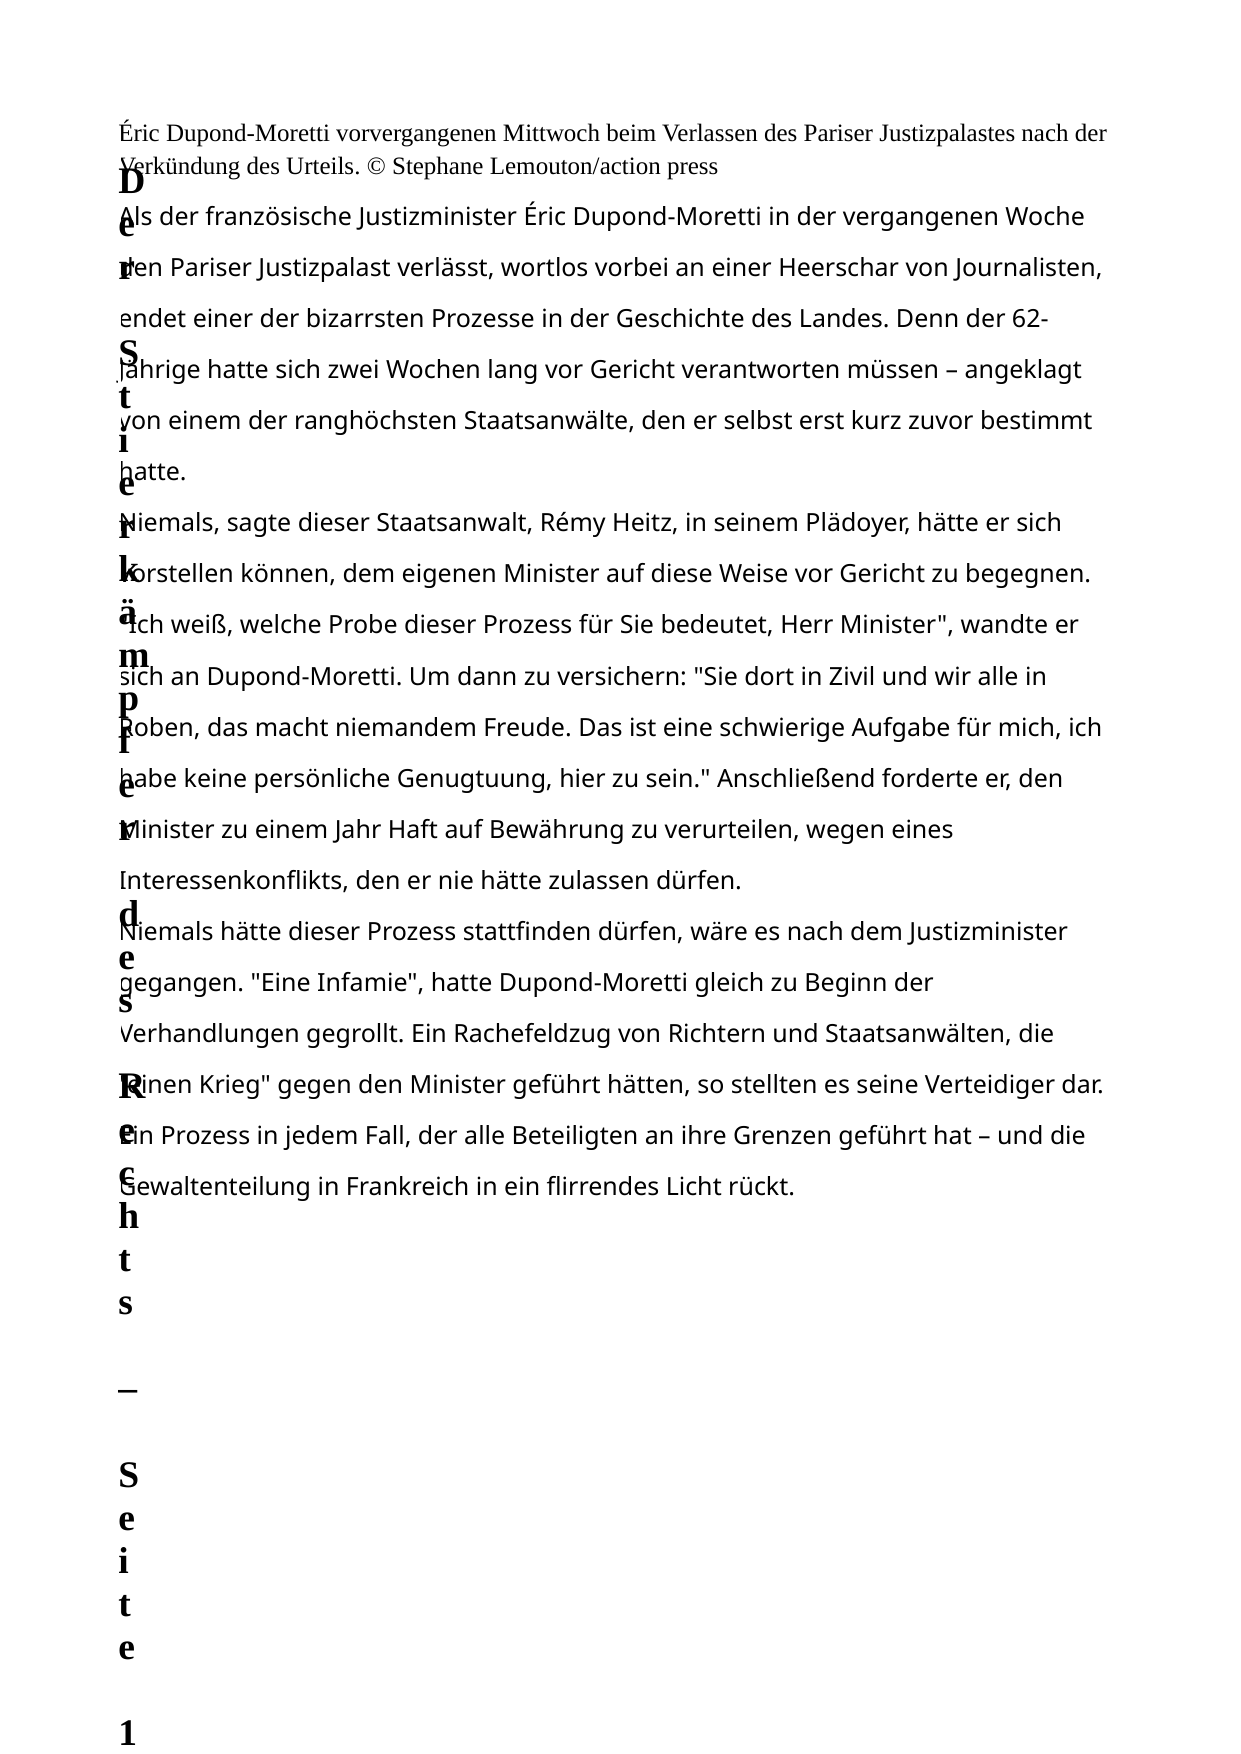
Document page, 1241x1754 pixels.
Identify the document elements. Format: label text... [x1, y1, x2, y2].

text Niemals hätte dieser Prozess stattfinden dürfen, wäre es nach dem Justizminister gegangen. "Eine Infamie", hatte Dupond-Moretti gleich zu Beginn der Verhandlungen gegrollt. Ein Rachefeldzug von Richtern und Staatsanwälten, die "einen Krieg" gegen den Minister geführt hätten, so stellten es seine Verteidiger dar. Ein Prozess in jedem Fall, der alle Beteiligten an ihre Grenzen geführt hat – und die Gewaltenteilung in Frankreich in ein flirrendes Licht rückt. [121, 913, 1122, 1203]
text Als der französische Justizminister Éric Dupond-Moretti in der vergangenen Woche den Pariser Justizpalast verlässt, wortlos vorbei an einer Heerschar von Journalisten, endet einer der bizarrsten Prozesse in der Geschichte des Landes. Denn der 62-Jährige hatte sich zwei Wochen lang vor Gericht verantworten müssen – angeklagt von einem der ranghöchsten Staatsanwälte, den er selbst erst kurz zuvor bestimmt hatte. [121, 199, 1122, 488]
text Niemals, sagte dieser Staatsanwalt, Rémy Heitz, in seinem Plädoyer, hätte er sich vorstellen können, dem eigenen Minister auf diese Weise vor Gericht zu begegnen. "Ich weiß, welche Probe dieser Prozess für Sie bedeutet, Herr Minister", wandte er sich an Dupond-Moretti. Um dann zu versichern: "Sie dort in Zivil und wir alle in Roben, das macht niemandem Freude. Das ist eine schwierige Aufgabe für mich, ich habe keine persönliche Genugtuung, hier zu sein." Anschließend forderte er, den Minister zu einem Jahr Haft auf Bewährung zu verurteilen, wegen eines Interessenkonflikts, den er nie hätte zulassen dürfen. [121, 505, 1122, 896]
text Éric Dupond-Moretti vorvergangenen Mittwoch beim Verlassen des Pariser Justizpalastes nach der Verkündung des Urteils. © Stephane Lemouton/​action press [118, 118, 1122, 180]
